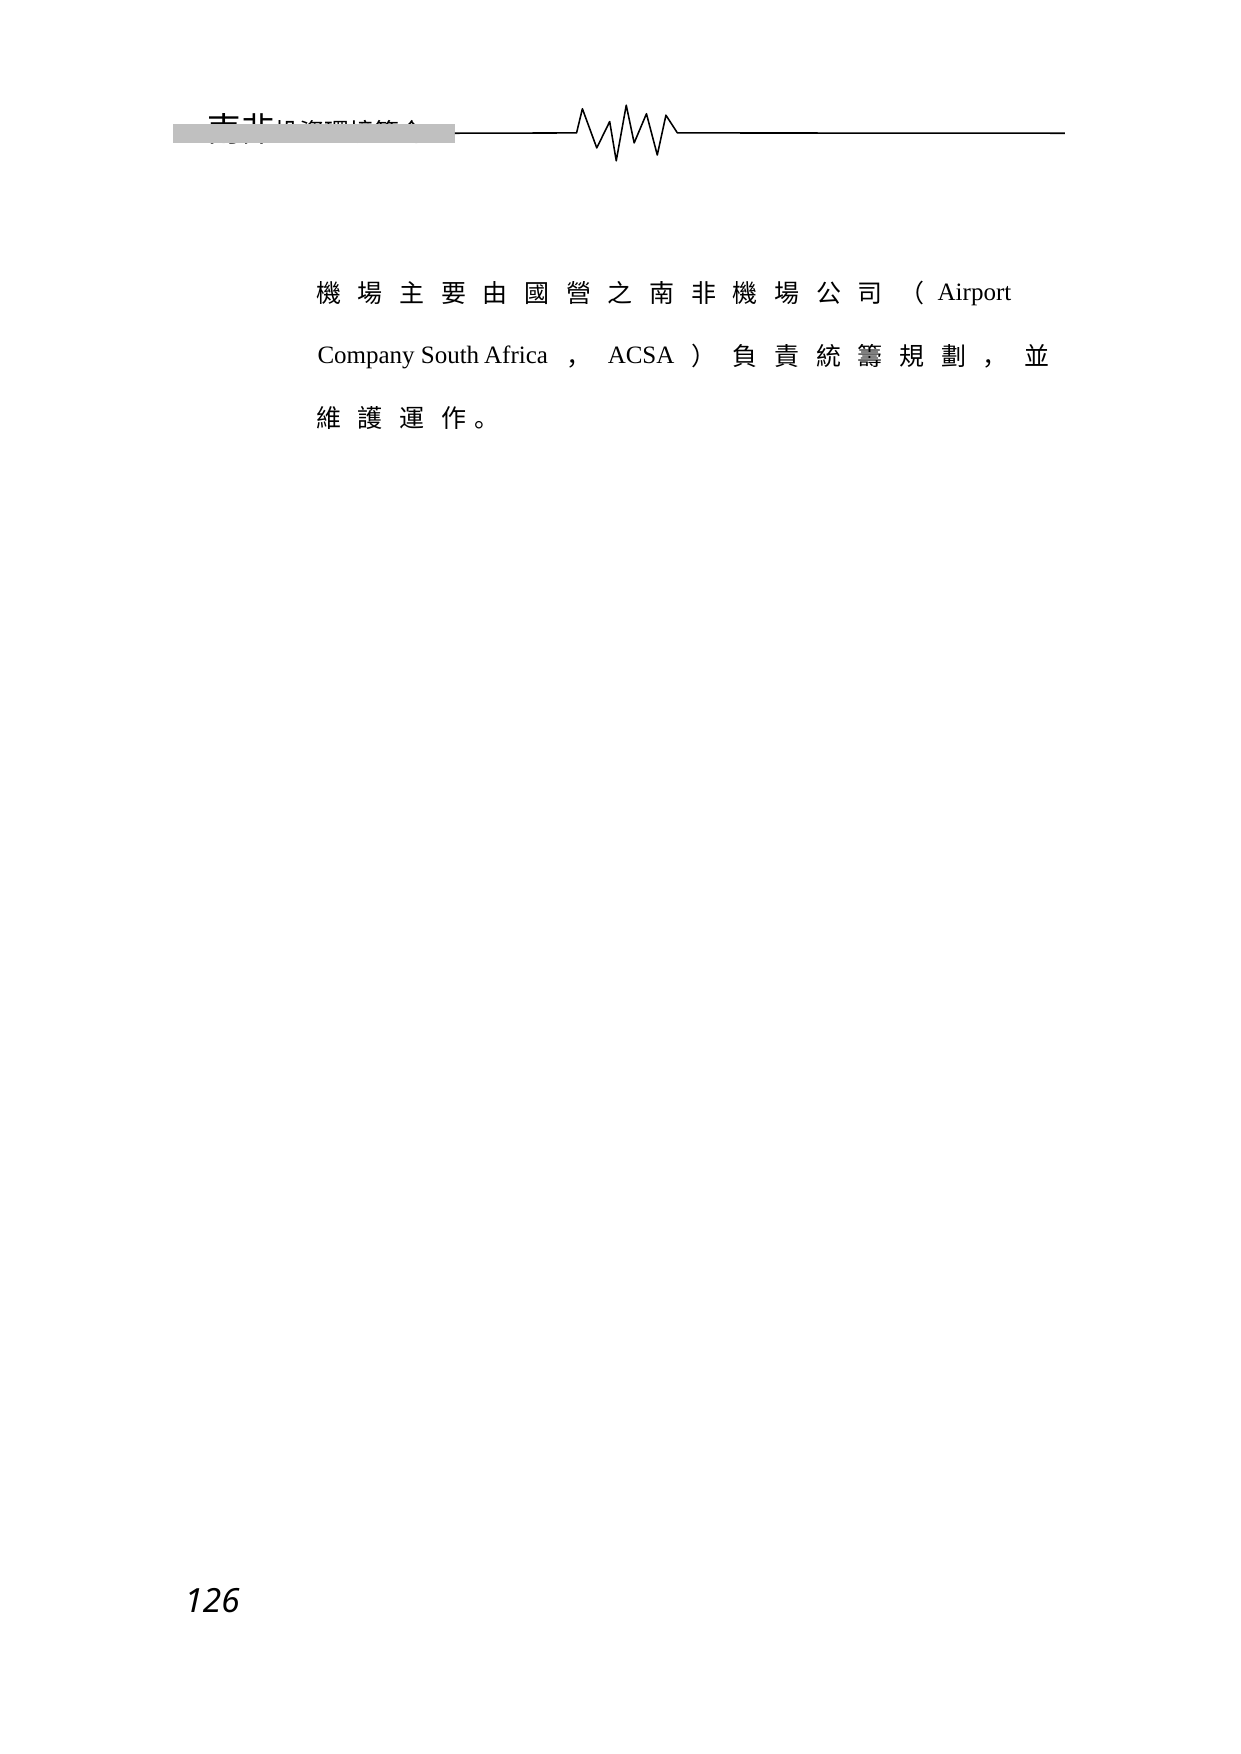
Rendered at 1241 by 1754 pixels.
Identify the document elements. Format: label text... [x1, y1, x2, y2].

text 機場主要由國營之南非機場公司（Airport Company South Africa，ACSA）負責統籌規劃，並維護運作。 [281, 250, 1058, 438]
